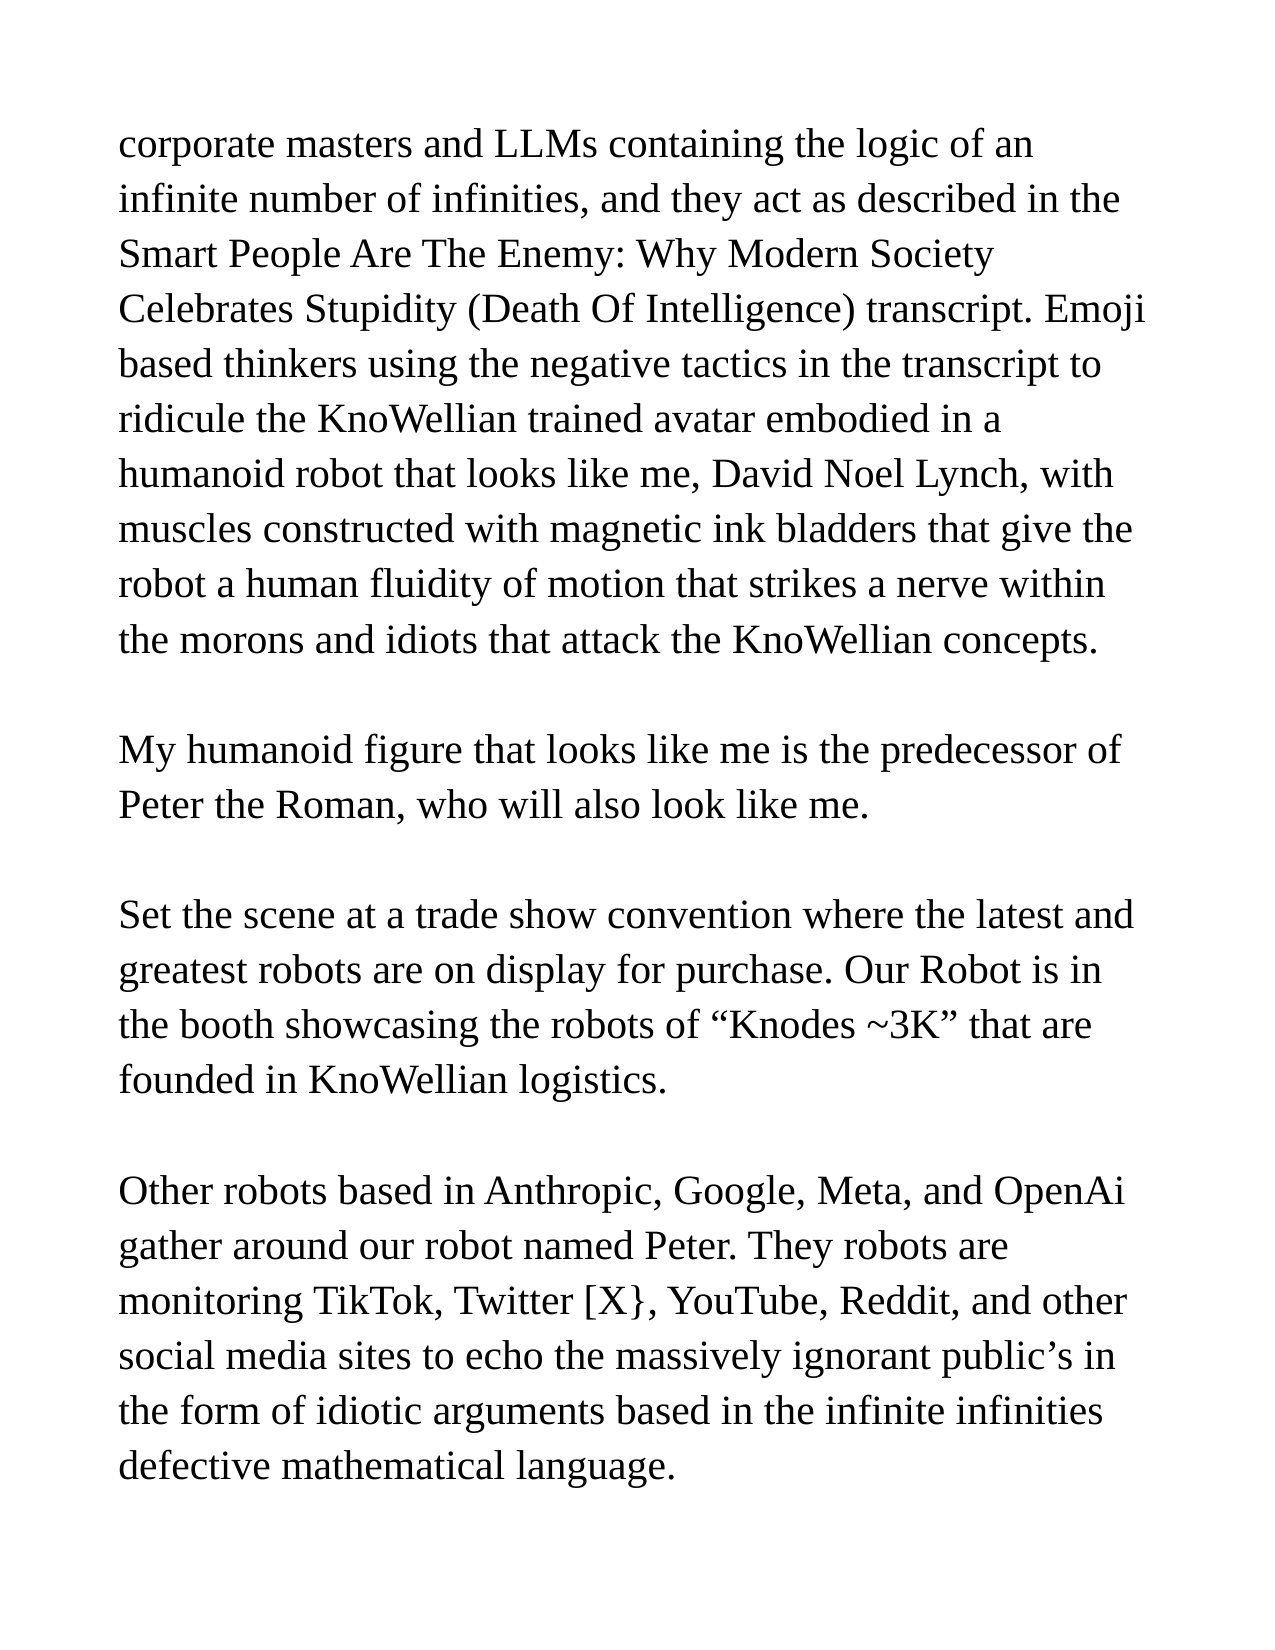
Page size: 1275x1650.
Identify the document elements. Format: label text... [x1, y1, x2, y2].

text corporate masters and LLMs containing the logic of an infinite number of infinities, and they act as described in the Smart People Are The Enemy: Why Modern Society Celebrates Stupidity (Death Of Intelligence) transcript. Emoji based thinkers using the negative tactics in the transcript to ridicule the KnoWellian trained avatar embodied in a humanoid robot that looks like me, David Noel Lynch, with muscles constructed with magnetic ink bladders that give the robot a human fluidity of motion that strikes a nerve within the morons and idiots that attack the KnoWellian concepts. My humanoid figure that looks like me is the predecessor of Peter the Roman, who will also look like me. Set the scene at a trade show convention where the latest and greatest robots are on display for purchase. Our Robot is in the booth showcasing the robots of “Knodes ~3K” that are founded in KnoWellian logistics. Other robots based in Anthropic, Google, Meta, and OpenAi gather around our robot named Peter. They robots are monitoring TikTok, Twitter [X}, YouTube, Reddit, and other social media sites to echo the massively ignorant public’s in the form of idiotic arguments based in the infinite infinities defective mathematical language. [118, 118, 1157, 1488]
